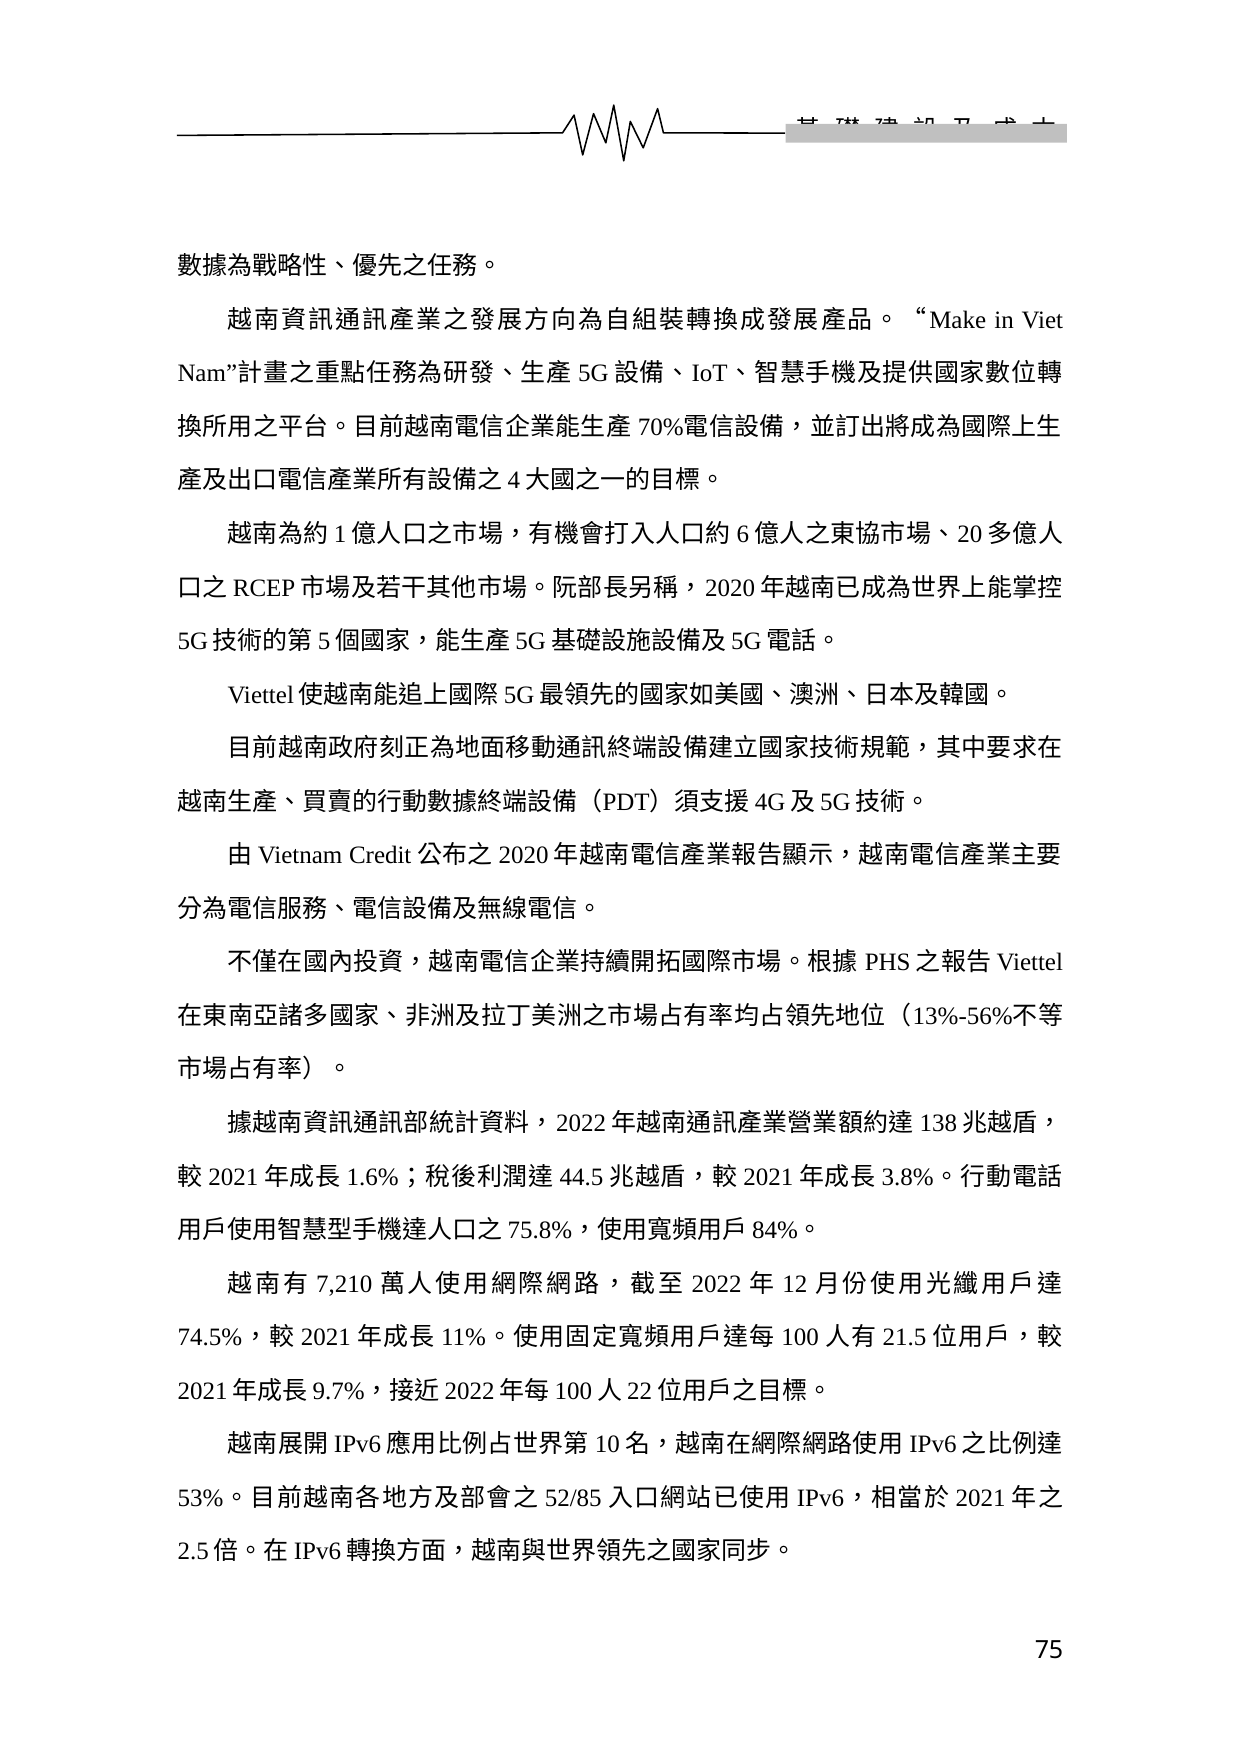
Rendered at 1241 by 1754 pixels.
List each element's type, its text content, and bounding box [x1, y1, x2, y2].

text 越南有7,210萬人使用網際網路，截至2022年12月份使用光纖用戶達74.5%，較2021年成長11%。使用固定寬頻用戶達每100人有21.5位用戶，較2021年成長9.7%，接近2022年每100人22位用戶之目標。 [177, 1254, 1063, 1415]
text 據越南資訊通訊部統計資料，2022年越南通訊產業營業額約達138兆越盾，較2021年成長1.6%；稅後利潤達44.5兆越盾，較2021年成長3.8%。行動電話用戶使用智慧型手機達人口之75.8%，使用寬頻用戶84%。 [177, 1094, 1063, 1254]
text 目前越南政府刻正為地面移動通訊終端設備建立國家技術規範，其中要求在越南生產、買賣的行動數據終端設備（PDT）須支援4G及5G技術。 [177, 719, 1063, 826]
text 越南資訊通訊產業之發展方向為自組裝轉換成發展產品。“Make in Viet Nam”計畫之重點任務為研發、生產5G設備、IoT、智慧手機及提供國家數位轉換所用之平台。目前越南電信企業能生產70%電信設備，並訂出將成為國際上生產及出口電信產業所有設備之4大國之一的目標。 [177, 291, 1063, 505]
text Viettel使越南能追上國際5G最領先的國家如美國、澳洲、日本及韓國。 [177, 666, 1063, 719]
text 不僅在國內投資，越南電信企業持續開拓國際市場。根據PHS之報告Viettel在東南亞諸多國家、非洲及拉丁美洲之市場占有率均占領先地位（13%-56%不等市場占有率）。 [177, 933, 1063, 1094]
text 越南展開IPv6應用比例占世界第10名，越南在網際網路使用IPv6之比例達53%。目前越南各地方及部會之52/85入口網站已使用IPv6，相當於2021年之2.5倍。在IPv6轉換方面，越南與世界領先之國家同步。 [177, 1415, 1063, 1576]
text 由Vietnam Credit公布之2020年越南電信產業報告顯示，越南電信產業主要分為電信服務、電信設備及無線電信。 [177, 826, 1063, 933]
text 數據為戰略性、優先之任務。 [177, 237, 1063, 291]
text 越南為約1億人口之市場，有機會打入人口約6億人之東協市場、20多億人口之RCEP市場及若干其他市場。阮部長另稱，2020年越南已成為世界上能掌控5G技術的第5個國家，能生產5G基礎設施設備及5G電話。 [177, 505, 1063, 666]
